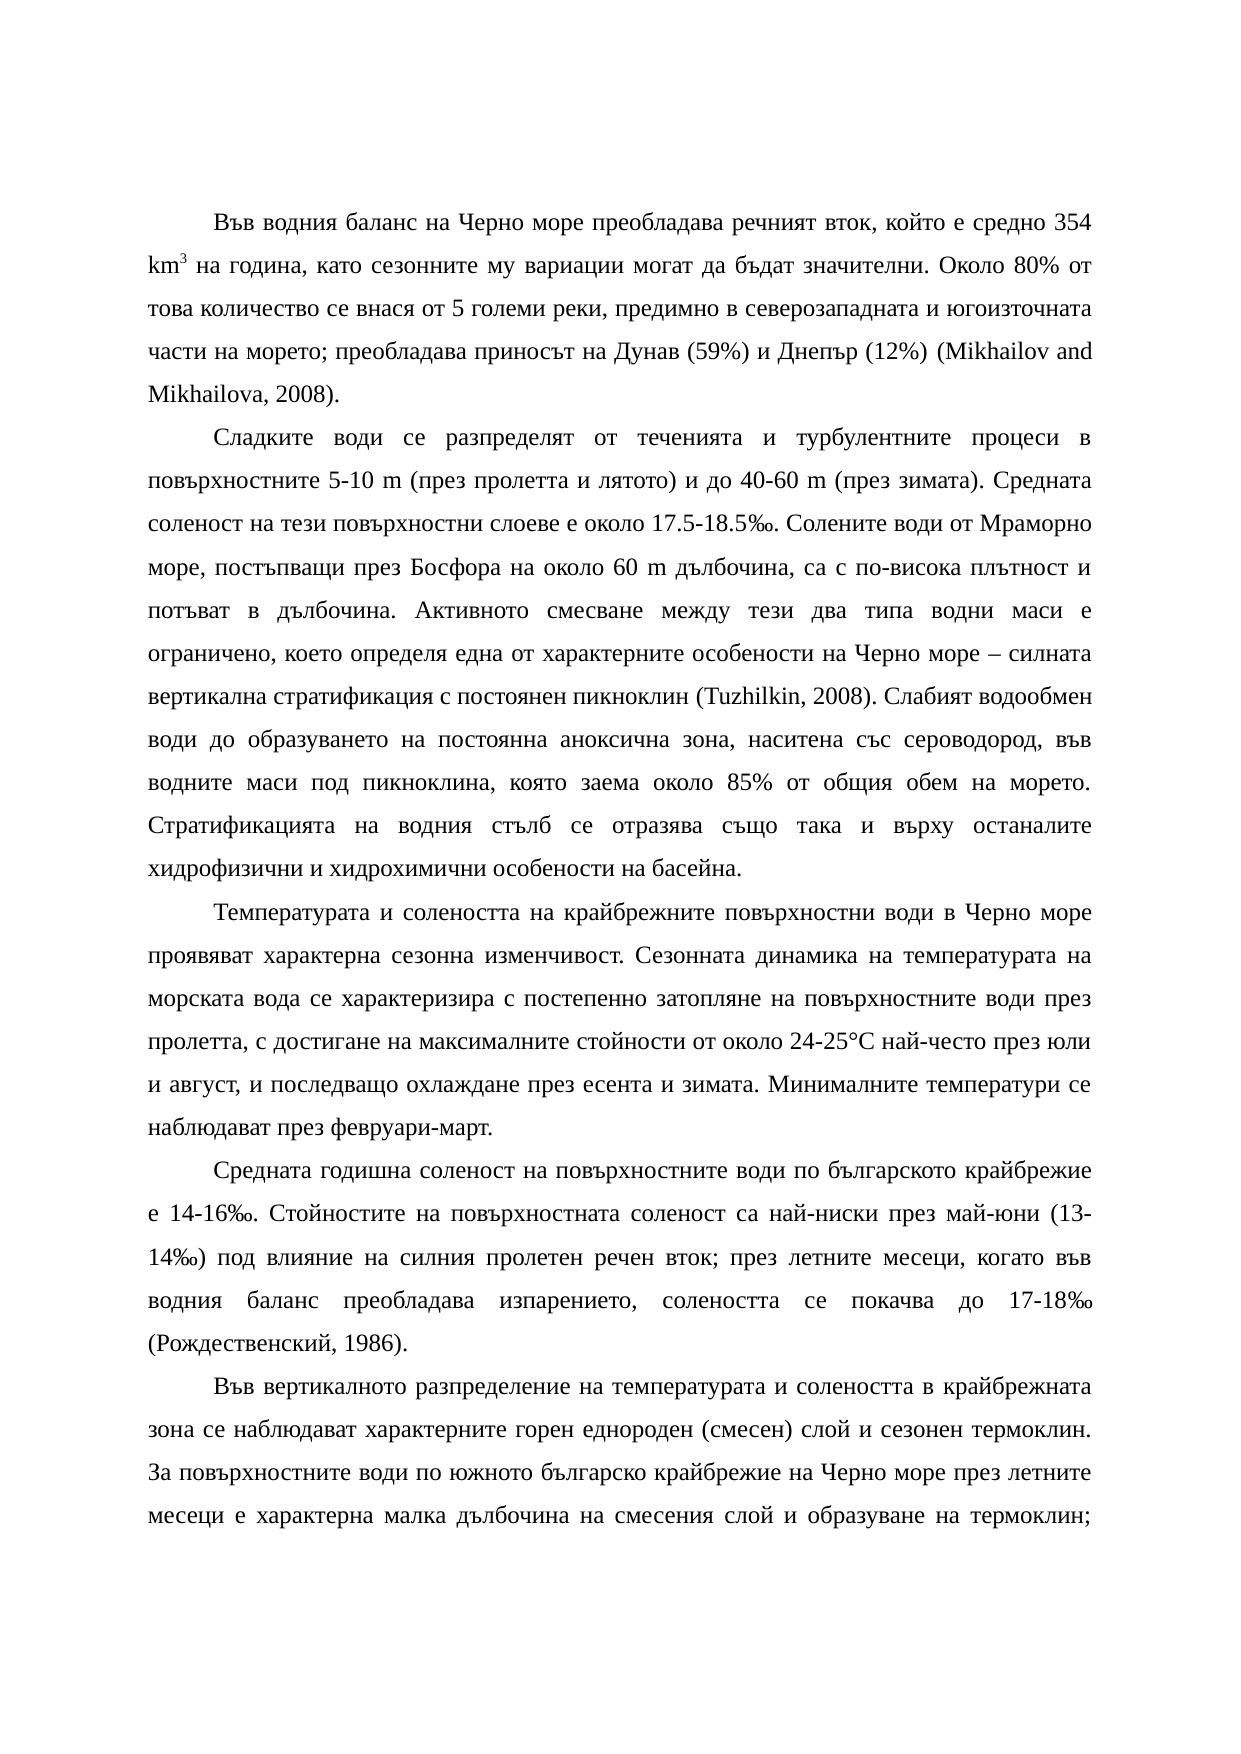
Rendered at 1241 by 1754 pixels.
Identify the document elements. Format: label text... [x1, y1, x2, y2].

text Сладките води се разпределят от теченията и турбулентните процеси в повърхностните 5-10 m (през пролетта и лятото) и до 40-60 m (през зимата). Средната соленост на тези повърхностни слоеве е около 17.5-18.5‰. Солените води от Мраморно море, постъпващи през Босфора на около 60 m дълбочина, са с по-висока плътност и потъват в дълбочина. Активното смесване между тези два типа водни маси е ограничено, което определя една от характерните особености на Черно море – силната вертикална стратификация с постоянен пикноклин (Tuzhilkin, 2008). Слабият водообмен води до образуването на постоянна аноксична зона, наситена със сероводород, във водните маси под пикноклина, която заема около 85% от общия обем на морето. Стратификацията на водния стълб се отразява също така и върху останалите хидрофизични и хидрохимични особености на басейна. [148, 422, 1093, 882]
text Температурата и солеността на крайбрежните повърхностни води в Черно море проявяват характерна сезонна изменчивост. Сезонната динамика на температурата на морската вода се характеризира с постепенно затопляне на повърхностните води през пролетта, с достигане на максималните стойности от около 24-25°С най-често през юли и август, и последващо охлаждане през есента и зимата. Минималните температури се наблюдават през февруари-март. [148, 897, 1093, 1141]
text Средната годишна соленост на повърхностните води по българското крайбрежие е 14-16‰. Стойностите на повърхностната соленост са най-ниски през май-юни (13-14‰) под влияние на силния пролетен речен вток; през летните месеци, когато във водния баланс преобладава изпарението, солеността се покачва до 17-18‰ (Рождественский, 1986). [148, 1155, 1093, 1357]
text Във водния баланс на Черно море преобладава речният вток, който е средно 354 km3 на година, като сезонните му вариации могат да бъдат значителни. Около 80% от това количество се внася от 5 големи реки, предимно в северозападната и югоизточната части на морето; преобладава приносът на Дунав (59%) и Днепър (12%) (Mikhailov and Mikhailova, 2008). [148, 207, 1093, 408]
text Във вертикалното разпределение на температурата и солеността в крайбрежната зона се наблюдават характерните горен еднороден (смесен) слой и сезонен термоклин. За повърхностните води по южното българско крайбрежие на Черно море през летните месеци е характерна малка дълбочина на смесения слой и образуване на термоклин; [148, 1371, 1093, 1529]
